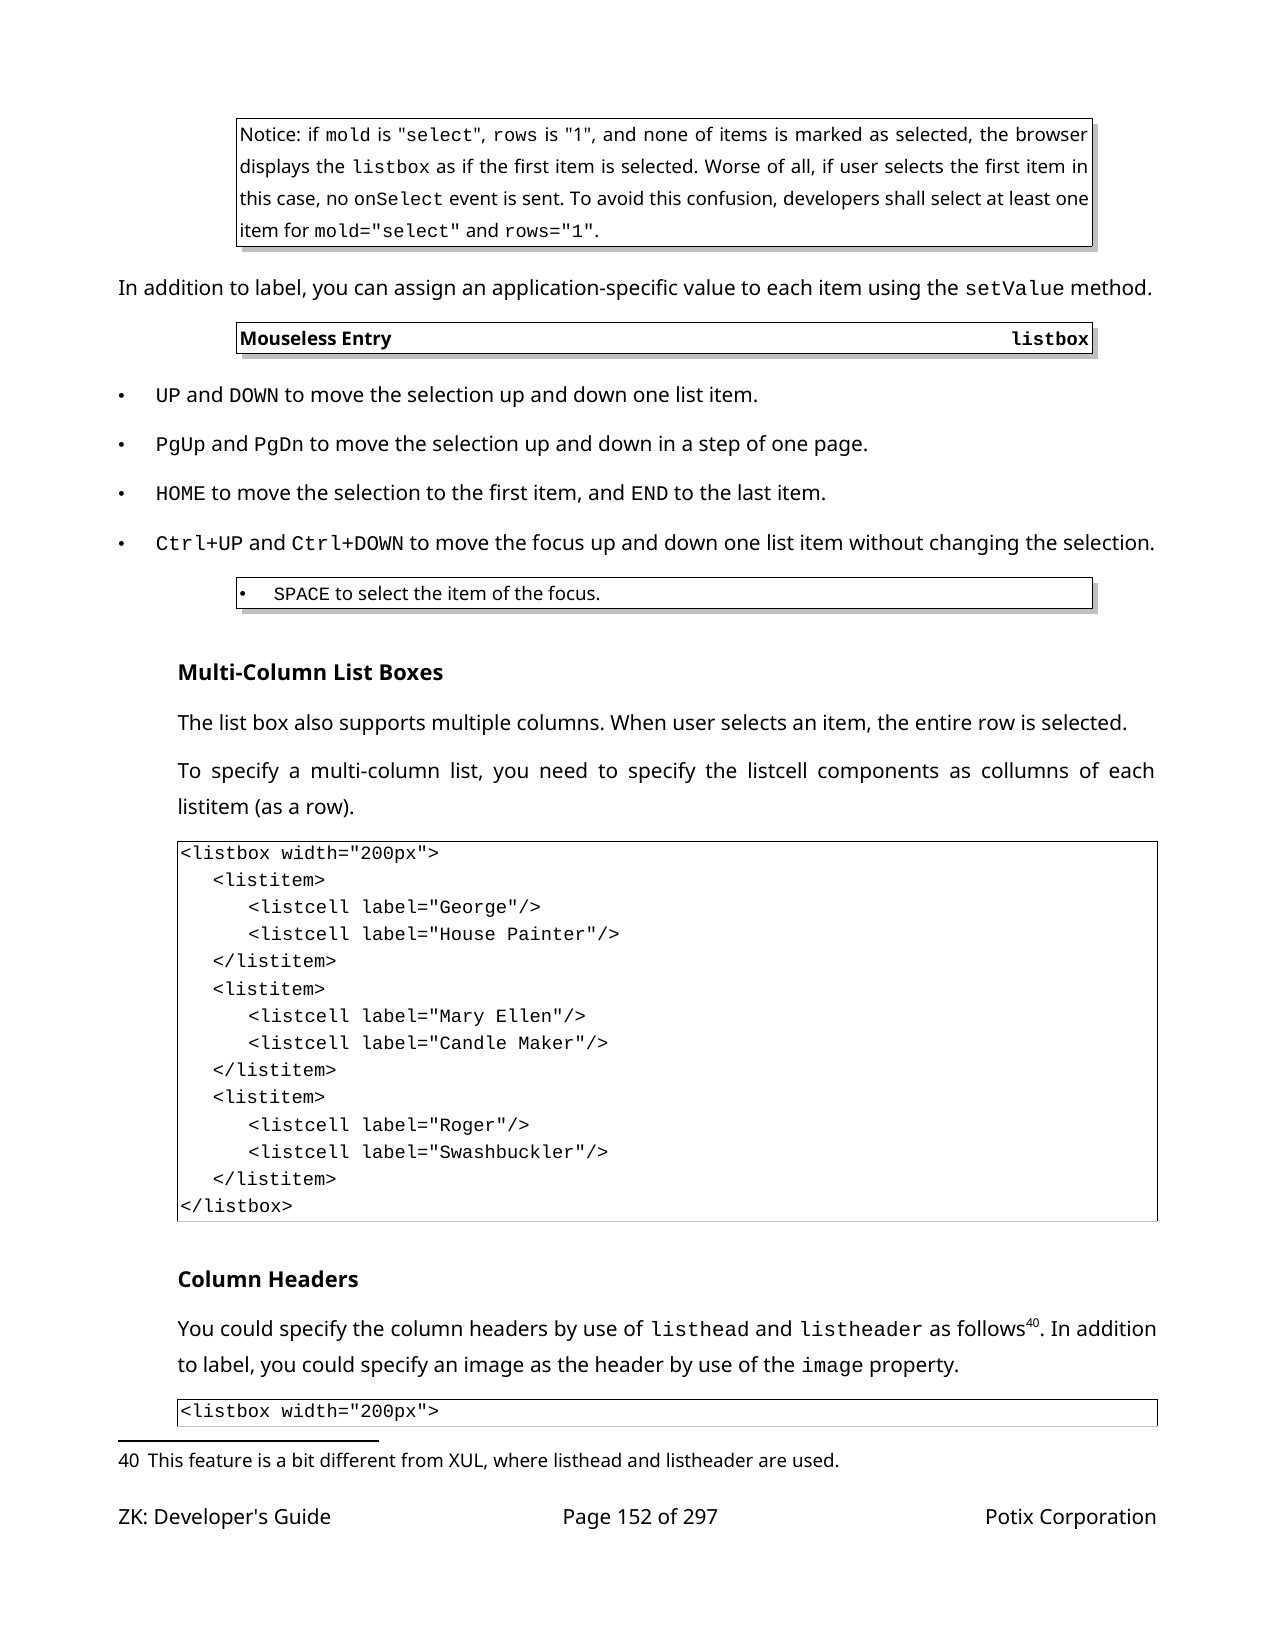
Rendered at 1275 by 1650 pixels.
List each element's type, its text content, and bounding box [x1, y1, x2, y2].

list HOME to move the selection to the first item, and END to the last item. [118, 478, 1157, 507]
text </listbox> [178, 1194, 1157, 1221]
text <listitem> [178, 868, 1157, 892]
text <listbox width="200px"> [178, 842, 1157, 865]
subtitle Column Headers [177, 1264, 1157, 1294]
text <listcell label="George"/> [178, 895, 1157, 919]
text To specify a multi-column list, you need to specify the listcell components as collumns of each listitem (as a row). [177, 757, 1157, 820]
text In addition to label, you can assign an application-specific value to each item using the setValue method. [118, 273, 1157, 301]
text <listbox width="200px"> [178, 1400, 1157, 1426]
text <listcell label="Roger"/> [178, 1112, 1157, 1137]
text </listitem> [178, 1167, 1157, 1191]
subtitle Multi-Column List Boxes [177, 657, 1157, 687]
list PgUp and PgDn to move the selection up and down in a step of one page. [118, 429, 1157, 458]
list Ctrl+UP and Ctrl+DOWN to move the focus up and down one list item without changing the selection. [118, 528, 1157, 556]
list SPACE to select the item of the focus. [237, 578, 1092, 608]
text This feature is a bit different from XUL, where listhead and listheader are used. [118, 1447, 1157, 1473]
text <listitem> [178, 1085, 1157, 1109]
text </listitem> [178, 949, 1157, 974]
text You could specify the column headers by use of listhead and listheader as follows. In addition to label, you could specify an image as the header by use of the image property. [177, 1314, 1157, 1378]
list UP and DOWN to move the selection up and down one list item. [118, 380, 1157, 409]
text </listitem> [178, 1058, 1157, 1082]
text <listcell label="House Painter"/> [178, 922, 1157, 946]
text The list box also supports multiple columns. When user selects an item, the entire row is selected. [177, 708, 1157, 736]
text Mouseless Entry listbox [237, 323, 1092, 353]
text Notice: if mold is "select", rows is "1", and none of items is marked as selected, the browser displays the listbox as if the first item is selected. Worse of all, if user selects the first item in this case, no onSelect event is sent. To avoid this confusion, developers shall select at least one item for mold="select" and rows="1". [237, 119, 1092, 246]
text <listcell label="Mary Ellen"/> [178, 1004, 1157, 1028]
text <listcell label="Swashbuckler"/> [178, 1140, 1157, 1164]
text <listcell label="Candle Maker"/> [178, 1031, 1157, 1055]
text <listitem> [178, 977, 1157, 1001]
